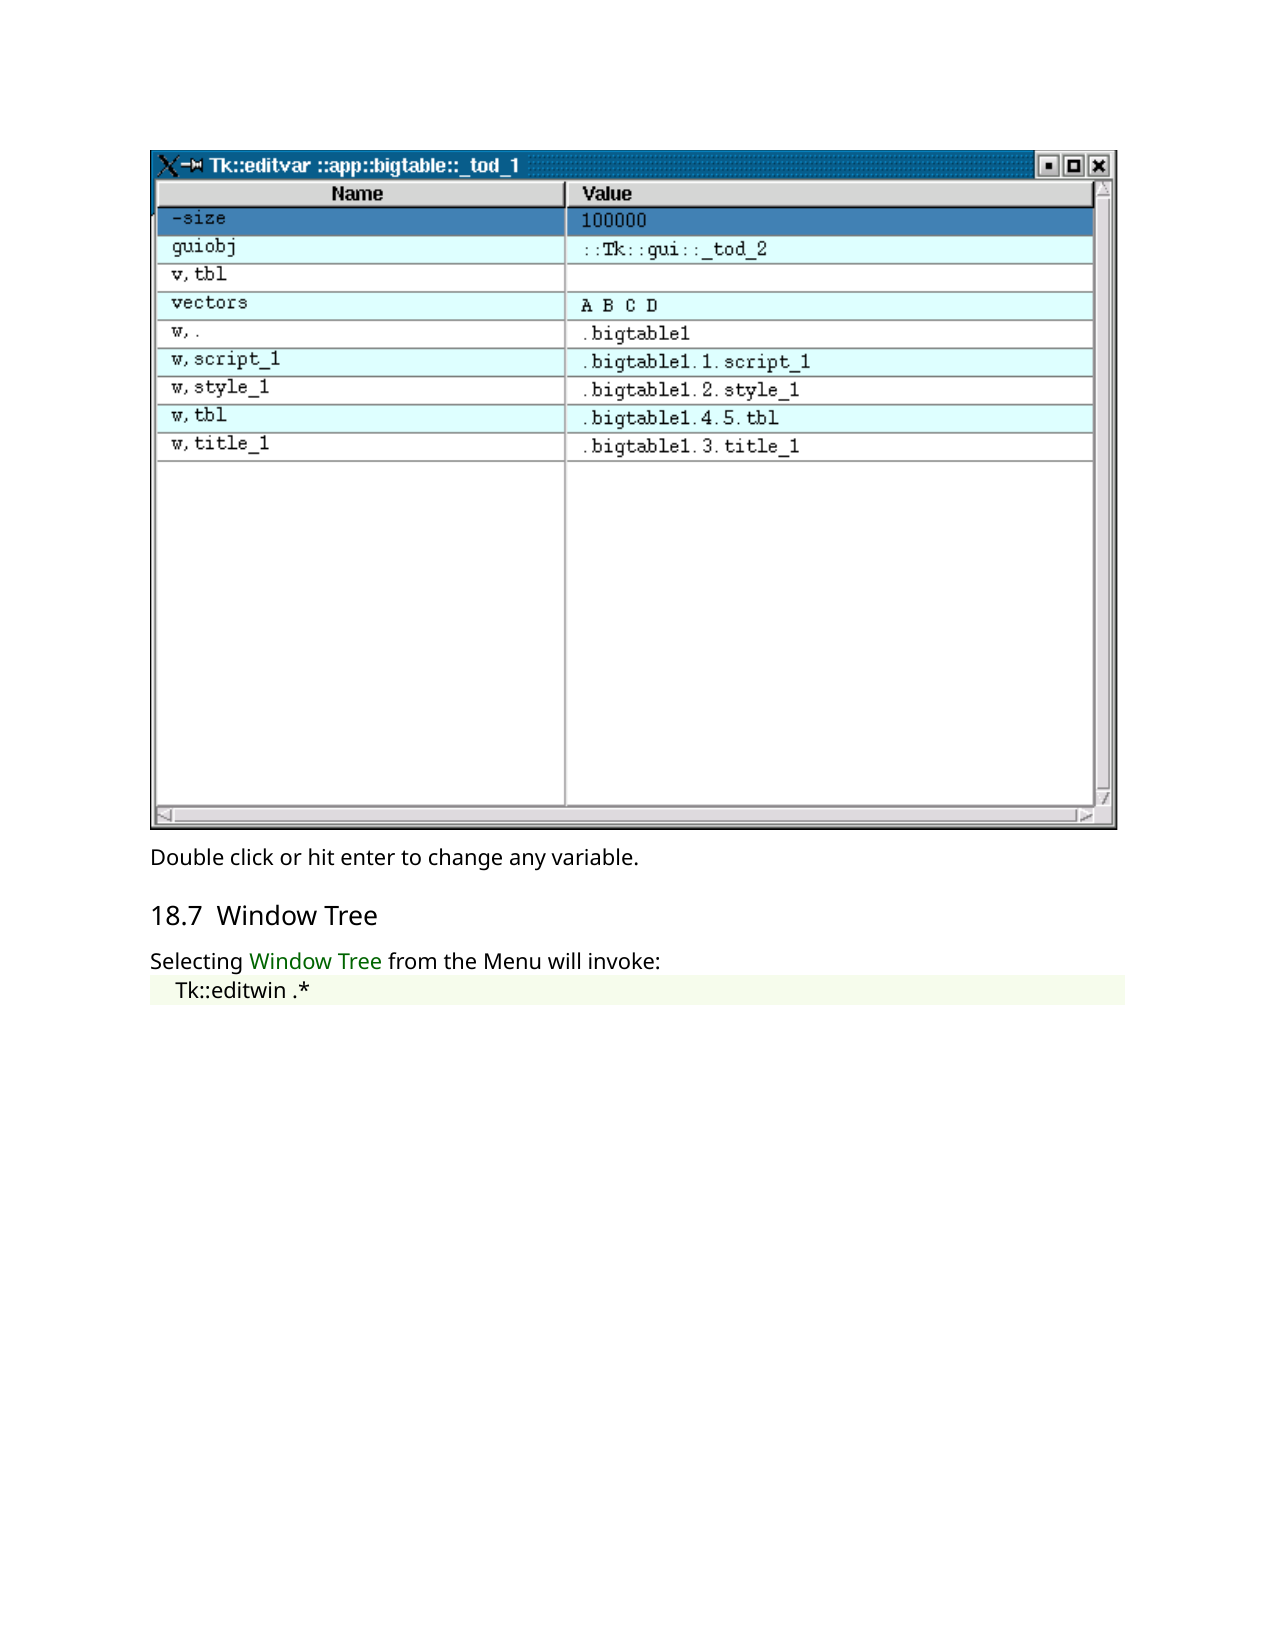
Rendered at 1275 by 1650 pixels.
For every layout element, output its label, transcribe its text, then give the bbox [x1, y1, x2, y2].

subtitle 18.7 Window Tree [150, 897, 1125, 933]
text Double click or hit enter to change any variable. [150, 842, 1125, 872]
text Tk::editwin .* [150, 975, 1125, 1005]
picture [150, 150, 1118, 830]
text Selecting Window Tree from the Menu will invoke: [150, 946, 1125, 975]
